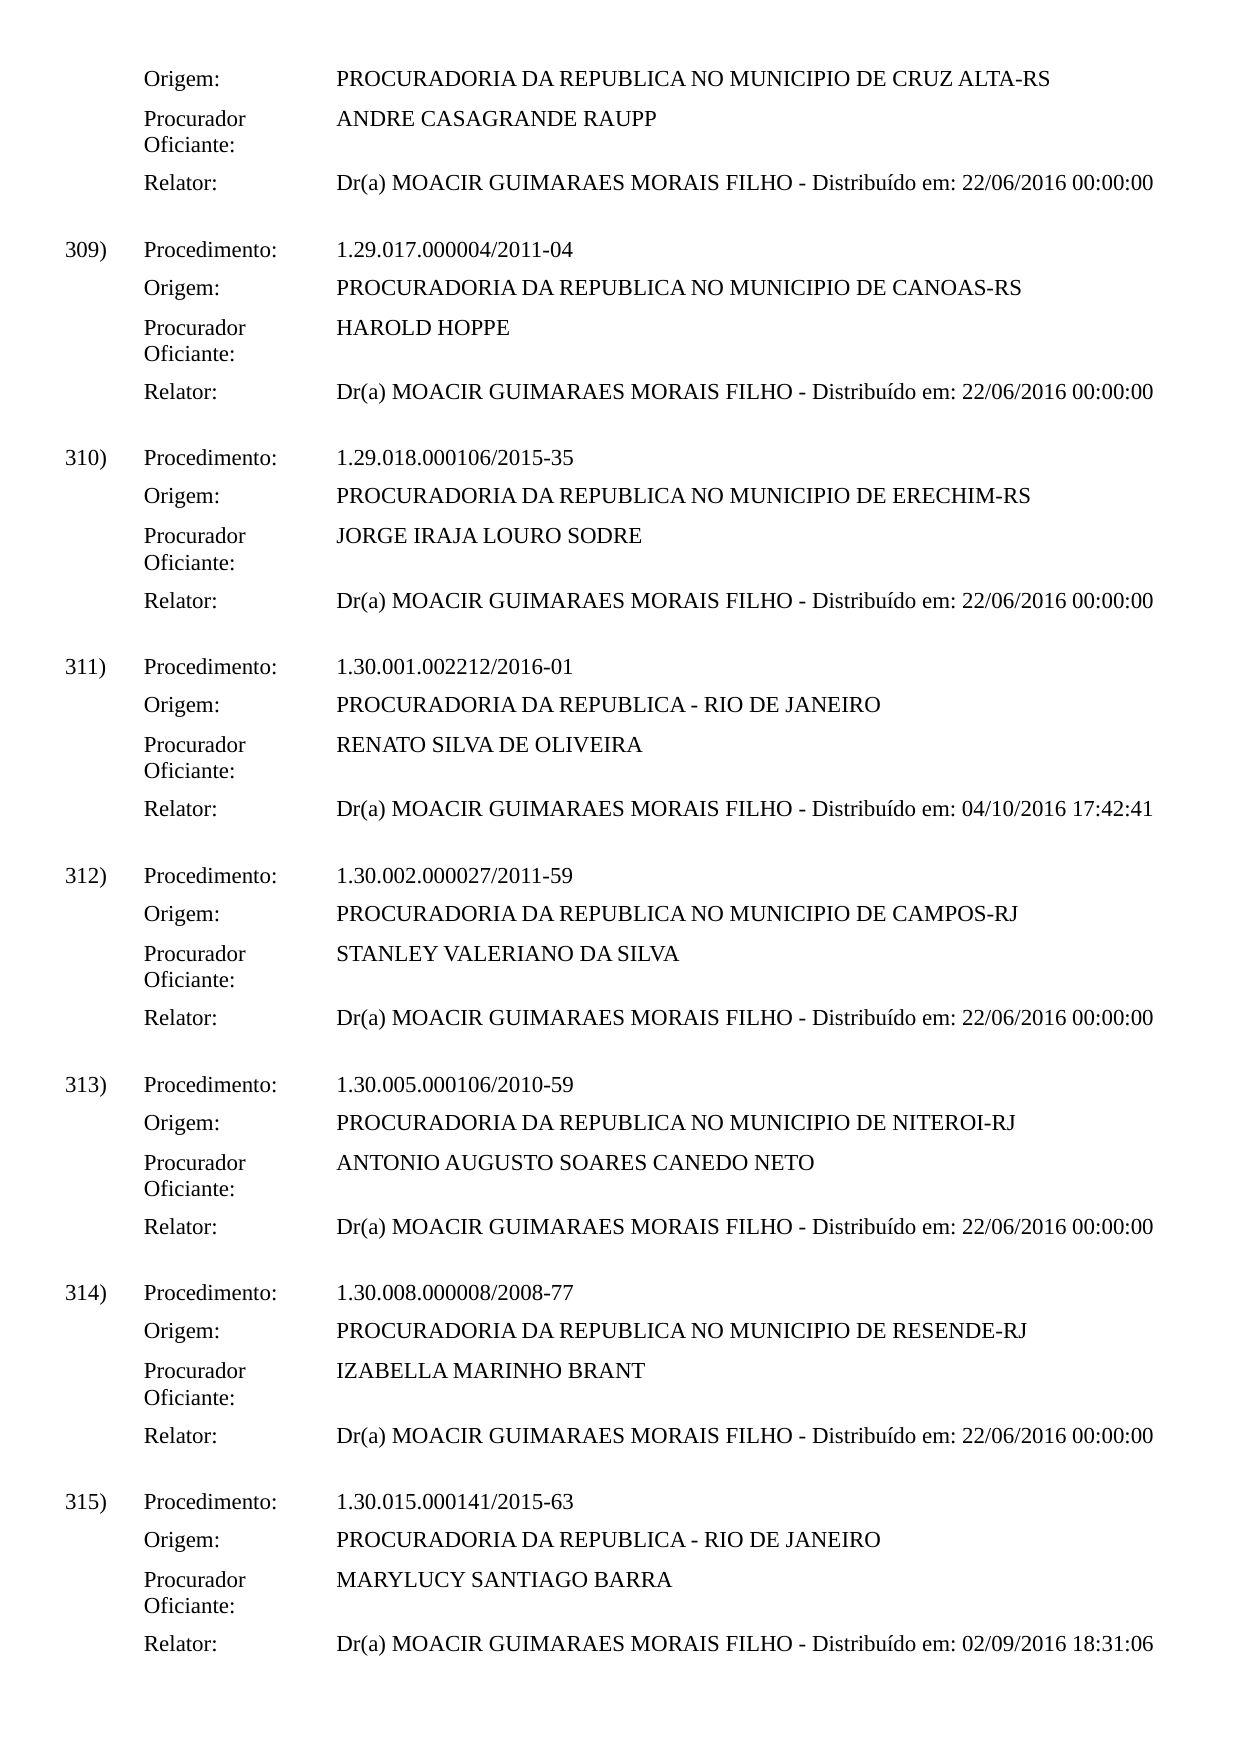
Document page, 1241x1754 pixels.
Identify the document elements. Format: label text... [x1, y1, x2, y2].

table_header Procedimento: [138, 1065, 330, 1103]
table_cell Origem: [138, 1103, 330, 1143]
table_cell Origem: [138, 268, 330, 308]
table_cell Relator: [138, 581, 330, 621]
table_header Procedimento: [138, 439, 330, 477]
table_header 309) [59, 230, 138, 268]
table_header 314) [59, 1274, 138, 1312]
table_cell [59, 59, 138, 99]
table_cell Procurador Oficiante: [138, 1352, 330, 1416]
table_cell [59, 1352, 138, 1416]
table_cell PROCURADORIA DA REPUBLICA NO MUNICIPIO DE CRUZ ALTA-RS [330, 59, 1181, 99]
table_cell ANDRE CASAGRANDE RAUPP [330, 99, 1181, 163]
table_cell Dr(a) MOACIR GUIMARAES MORAIS FILHO - Distribuído em: 22/06/2016 00:00:00 [330, 1416, 1181, 1456]
table_header Procedimento: [138, 230, 330, 268]
table_cell Dr(a) MOACIR GUIMARAES MORAIS FILHO - Distribuído em: 04/10/2016 17:42:41 [330, 790, 1180, 830]
table_cell [59, 1416, 138, 1456]
table_cell [59, 894, 138, 934]
table_header 313) [59, 1065, 138, 1103]
table_header Procedimento: [138, 1274, 330, 1312]
table_header 310) [59, 439, 138, 477]
table_header 1.30.001.002212/2016-01 [330, 648, 1180, 685]
table_cell [59, 999, 138, 1039]
table_cell [59, 99, 138, 163]
table_cell [59, 726, 138, 790]
table_cell Dr(a) MOACIR GUIMARAES MORAIS FILHO - Distribuído em: 02/09/2016 18:31:06 [330, 1625, 1181, 1665]
table_cell STANLEY VALERIANO DA SILVA [330, 934, 1181, 998]
table_cell Procurador Oficiante: [138, 726, 330, 790]
table_cell MARYLUCY SANTIAGO BARRA [330, 1561, 1181, 1625]
table_cell Relator: [138, 1625, 330, 1665]
table_header Procedimento: [138, 856, 330, 894]
table_header 1.29.018.000106/2015-35 [330, 439, 1181, 477]
table_cell PROCURADORIA DA REPUBLICA NO MUNICIPIO DE RESENDE-RJ [330, 1312, 1181, 1352]
table_cell Procurador Oficiante: [138, 1143, 330, 1207]
table_cell Relator: [138, 790, 330, 830]
table_cell PROCURADORIA DA REPUBLICA NO MUNICIPIO DE ERECHIM-RS [330, 477, 1181, 517]
table_cell Relator: [138, 372, 330, 412]
table_cell Relator: [138, 999, 330, 1039]
table_cell PROCURADORIA DA REPUBLICA NO MUNICIPIO DE CANOAS-RS [330, 268, 1181, 308]
table_cell [59, 934, 138, 998]
table_cell Procurador Oficiante: [138, 934, 330, 998]
table_cell [59, 1103, 138, 1143]
table_cell Relator: [138, 1416, 330, 1456]
table_cell PROCURADORIA DA REPUBLICA - RIO DE JANEIRO [330, 685, 1180, 726]
table_cell Origem: [138, 477, 330, 517]
table_header 1.30.002.000027/2011-59 [330, 856, 1181, 894]
table_cell [59, 581, 138, 621]
table_cell Dr(a) MOACIR GUIMARAES MORAIS FILHO - Distribuído em: 22/06/2016 00:00:00 [330, 164, 1181, 204]
table_cell Relator: [138, 164, 330, 204]
table_cell Dr(a) MOACIR GUIMARAES MORAIS FILHO - Distribuído em: 22/06/2016 00:00:00 [330, 999, 1181, 1039]
table_cell [59, 268, 138, 308]
table_header 312) [59, 856, 138, 894]
table_cell [59, 308, 138, 372]
table_cell Dr(a) MOACIR GUIMARAES MORAIS FILHO - Distribuído em: 22/06/2016 00:00:00 [330, 581, 1181, 621]
table_cell Procurador Oficiante: [138, 308, 330, 372]
table_cell IZABELLA MARINHO BRANT [330, 1352, 1181, 1416]
table_header 1.30.008.000008/2008-77 [330, 1274, 1181, 1312]
table_cell Origem: [138, 59, 330, 99]
table_cell Origem: [138, 685, 330, 726]
table_cell Dr(a) MOACIR GUIMARAES MORAIS FILHO - Distribuído em: 22/06/2016 00:00:00 [330, 372, 1181, 412]
table_cell Origem: [138, 1312, 330, 1352]
table_cell JORGE IRAJA LOURO SODRE [330, 517, 1181, 581]
table_cell [59, 790, 138, 830]
table_cell [59, 685, 138, 726]
table_cell [59, 1561, 138, 1625]
table_cell [59, 164, 138, 204]
table_cell Procurador Oficiante: [138, 1561, 330, 1625]
table_header 311) [59, 648, 138, 685]
table_cell Origem: [138, 894, 330, 934]
table_cell [59, 372, 138, 412]
table_cell [59, 1520, 138, 1561]
table_cell PROCURADORIA DA REPUBLICA - RIO DE JANEIRO [330, 1520, 1181, 1561]
table_cell PROCURADORIA DA REPUBLICA NO MUNICIPIO DE NITEROI-RJ [330, 1103, 1181, 1143]
table_cell RENATO SILVA DE OLIVEIRA [330, 726, 1180, 790]
table_header 1.30.015.000141/2015-63 [330, 1483, 1181, 1520]
table_cell PROCURADORIA DA REPUBLICA NO MUNICIPIO DE CAMPOS-RJ [330, 894, 1181, 934]
table_cell ANTONIO AUGUSTO SOARES CANEDO NETO [330, 1143, 1181, 1207]
table_header Procedimento: [138, 648, 330, 685]
table_header 315) [59, 1483, 138, 1520]
table_cell [59, 517, 138, 581]
table_cell [59, 477, 138, 517]
table_cell Procurador Oficiante: [138, 517, 330, 581]
table_cell HAROLD HOPPE [330, 308, 1181, 372]
table_cell [59, 1207, 138, 1247]
table_header Procedimento: [138, 1483, 330, 1520]
table_cell [59, 1625, 138, 1665]
table_header 1.29.017.000004/2011-04 [330, 230, 1181, 268]
table_cell Relator: [138, 1207, 330, 1247]
table_cell Procurador Oficiante: [138, 99, 330, 163]
table_cell Origem: [138, 1520, 330, 1561]
table_cell [59, 1312, 138, 1352]
table_cell Dr(a) MOACIR GUIMARAES MORAIS FILHO - Distribuído em: 22/06/2016 00:00:00 [330, 1207, 1181, 1247]
table_cell [59, 1143, 138, 1207]
table_header 1.30.005.000106/2010-59 [330, 1065, 1181, 1103]
